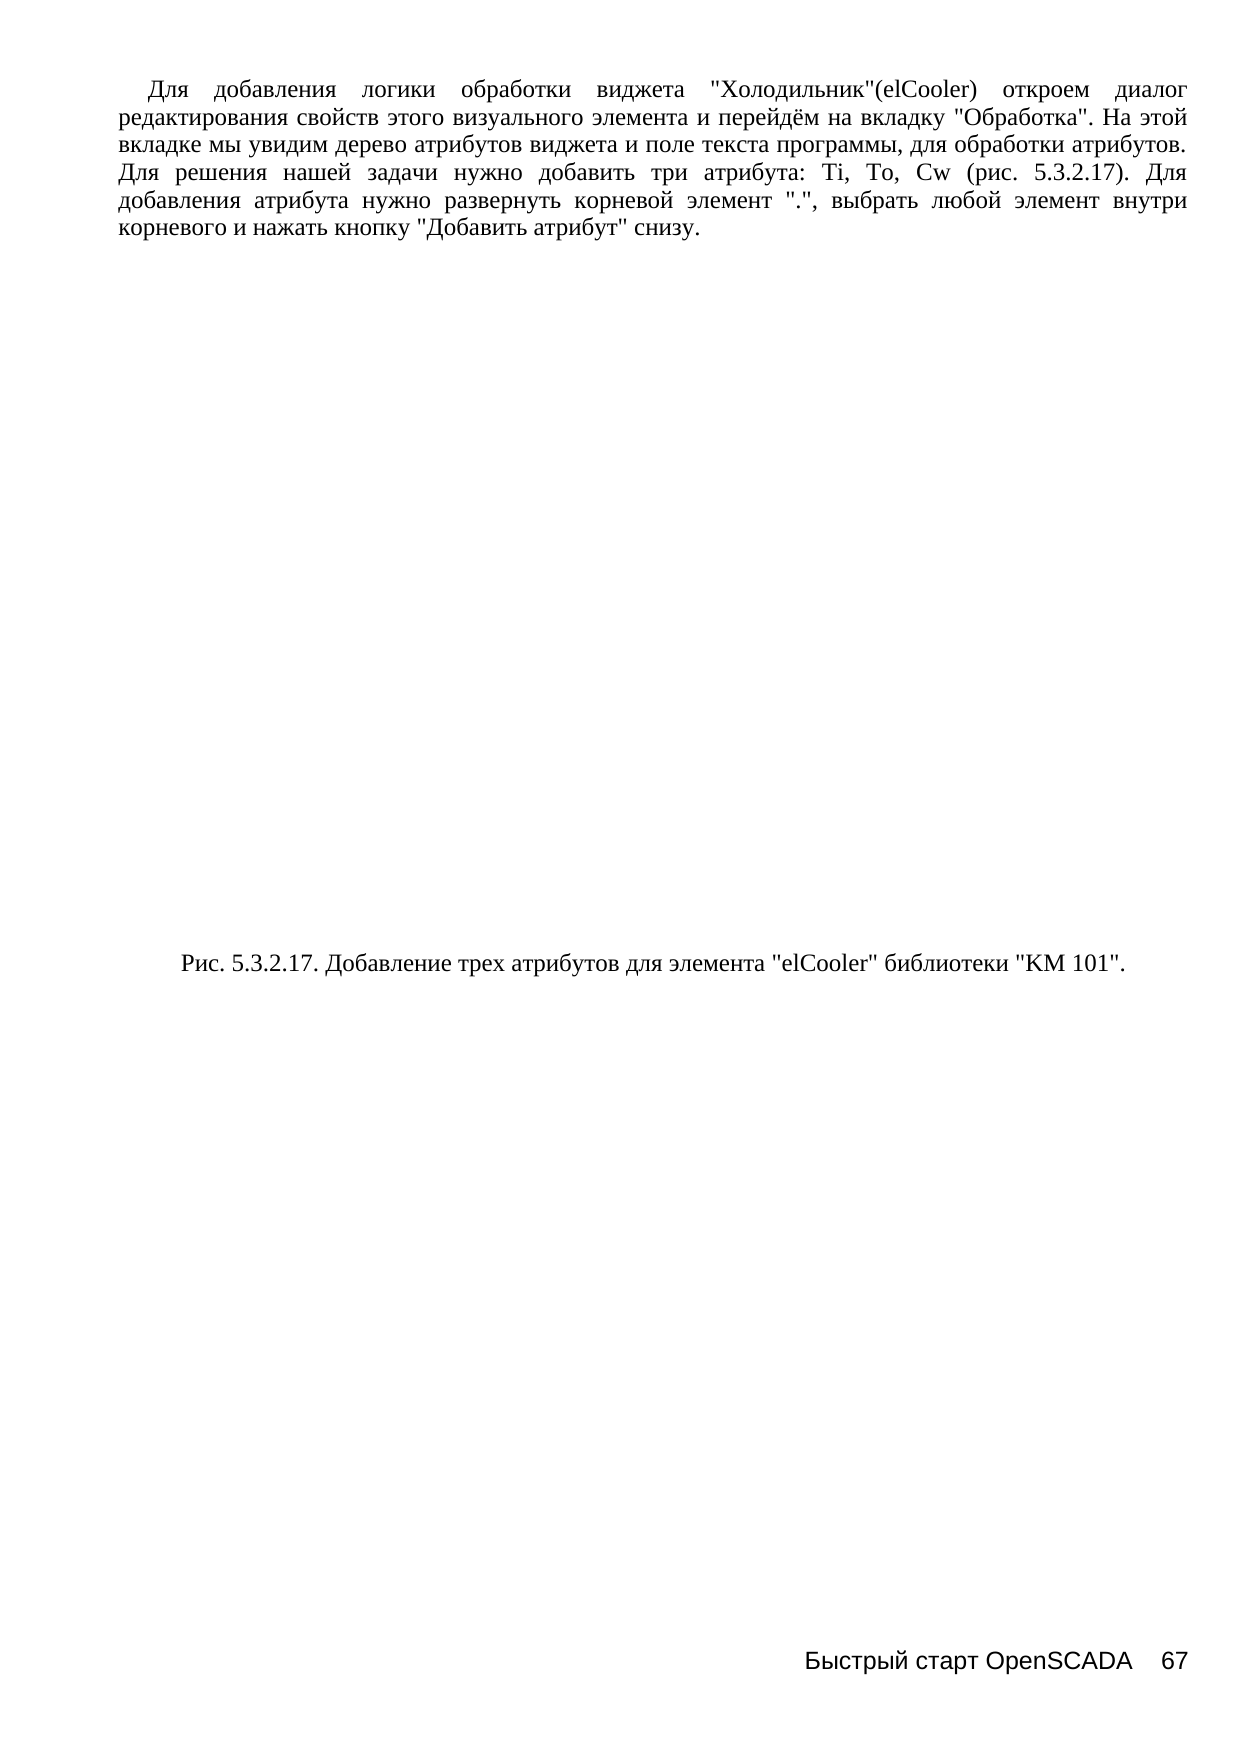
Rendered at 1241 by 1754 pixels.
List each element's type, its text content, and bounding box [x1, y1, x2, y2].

text Рис. 5.3.2.17. Добавление трех атрибутов для элемента "elCooler" библиотеки "KM 101". [118, 254, 1188, 976]
text Для добавления логики обработки виджета "Холодильник"(elCooler) откроем диалог редактирования свойств этого визуального элемента и перейдём на вкладку "Обработка". На этой вкладке мы увидим дерево атрибутов виджета и поле текста программы, для обработки атрибутов. Для решения нашей задачи нужно добавить три атрибута: Ti, To, Cw (рис. 5.3.2.17). Для добавления атрибута нужно развернуть корневой элемент ".", выбрать любой элемент внутри корневого и нажать кнопку "Добавить атрибут" снизу. [118, 75, 1188, 241]
